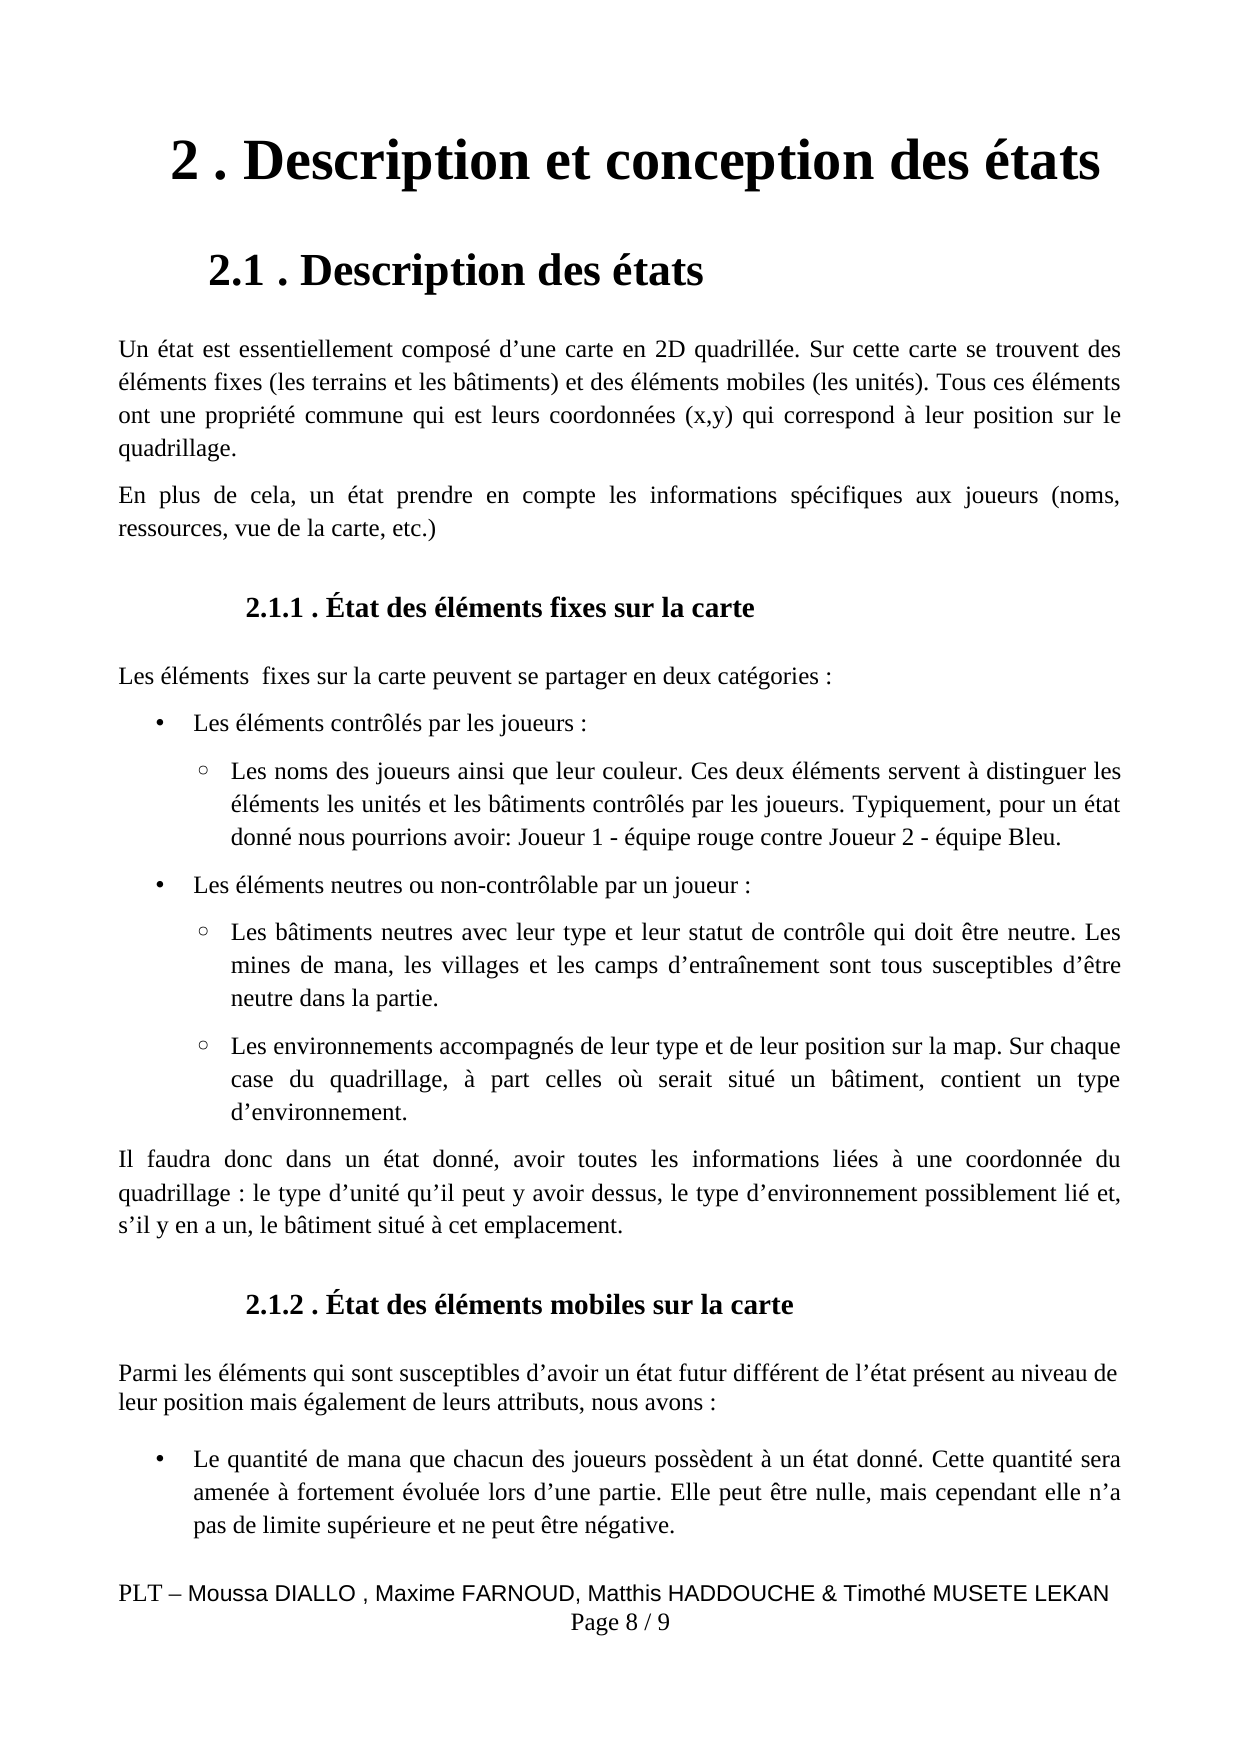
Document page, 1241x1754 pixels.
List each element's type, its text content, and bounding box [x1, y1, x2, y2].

list Le quantité de mana que chacun des joueurs possèdent à un état donné. Cette quantité sera amenée à fortement évoluée lors d’une partie. Elle peut être nulle, mais cependant elle n’a pas de limite supérieure et ne peut être négative. [156, 1444, 1122, 1539]
text Un état est essentiellement composé d’une carte en 2D quadrillée. Sur cette carte se trouvent des éléments fixes (les terrains et les bâtiments) et des éléments mobiles (les unités). Tous ces éléments ont une propriété commune qui est leurs coordonnées (x,y) qui correspond à leur position sur le quadrillage. [118, 334, 1122, 462]
subtitle État des éléments mobiles sur la carte [238, 1287, 1122, 1321]
subtitle Description des états [197, 242, 1122, 295]
text Parmi les éléments qui sont susceptibles d’avoir un état futur différent de l’état présent au niveau de leur position mais également de leurs attributs, nous avons : [118, 1358, 1122, 1416]
list Les environnements accompagnés de leur type et de leur position sur la map. Sur chaque case du quadrillage, à part celles où serait situé un bâtiment, contient un type d’environnement. [193, 1031, 1122, 1126]
text Il faudra donc dans un état donné, avoir toutes les informations liées à une coordonnée du quadrillage : le type d’unité qu’il peut y avoir dessus, le type d’environnement possiblement lié et, s’il y en a un, le bâtiment situé à cet emplacement. [118, 1144, 1122, 1239]
text Les éléments fixes sur la carte peuvent se partager en deux catégories : [118, 661, 1122, 689]
subtitle Description et conception des états [155, 125, 1122, 192]
list Les éléments neutres ou non-contrôlable par un joueur : [156, 870, 1122, 898]
list Les noms des joueurs ainsi que leur couleur. Ces deux éléments servent à distinguer les éléments les unités et les bâtiments contrôlés par les joueurs. Typiquement, pour un état donné nous pourrions avoir: Joueur 1 - équipe rouge contre Joueur 2 - équipe Bleu. [193, 756, 1122, 851]
list Les éléments contrôlés par les joueurs : [156, 708, 1122, 737]
list Les bâtiments neutres avec leur type et leur statut de contrôle qui doit être neutre. Les mines de mana, les villages et les camps d’entraînement sont tous susceptibles d’être neutre dans la partie. [193, 917, 1122, 1012]
subtitle État des éléments fixes sur la carte [238, 590, 1122, 624]
text En plus de cela, un état prendre en compte les informations spécifiques aux joueurs (noms, ressources, vue de la carte, etc.) [118, 480, 1122, 542]
